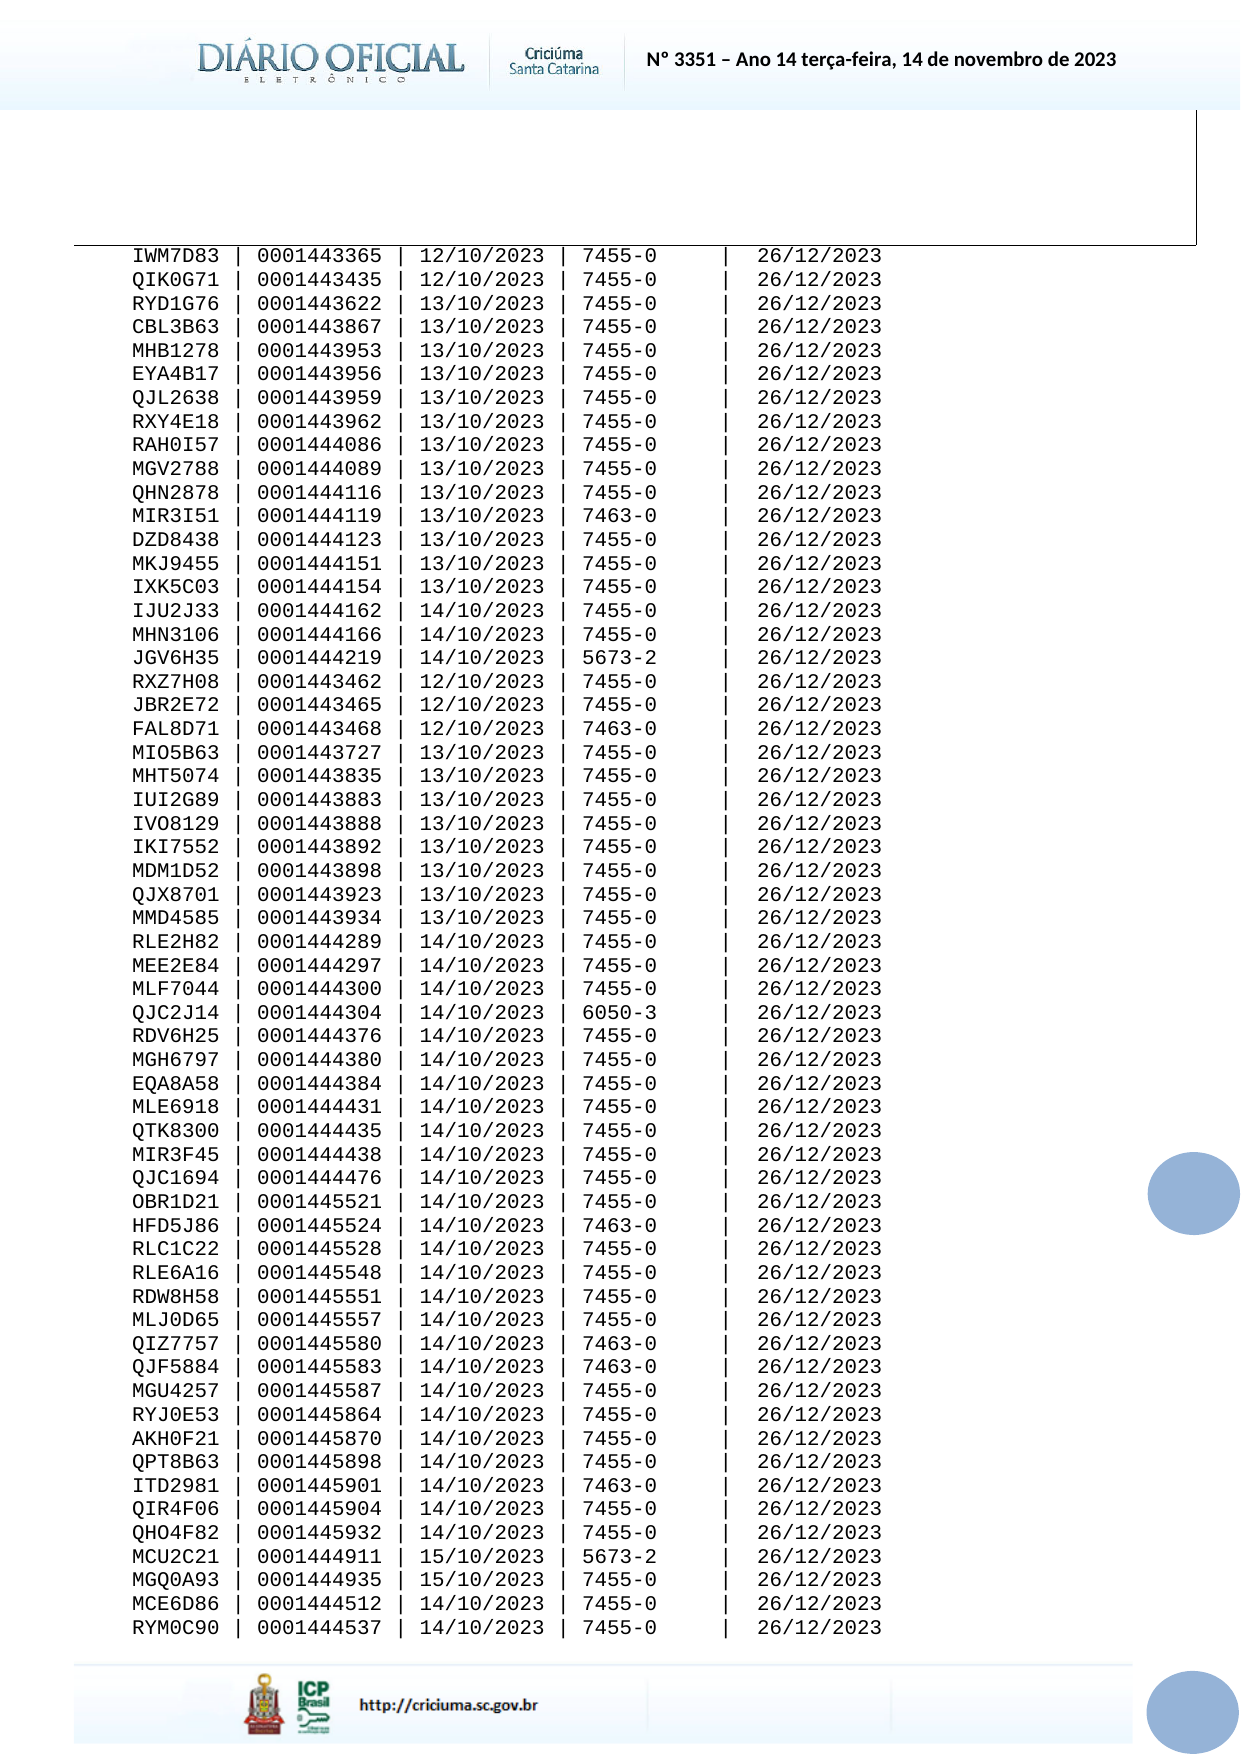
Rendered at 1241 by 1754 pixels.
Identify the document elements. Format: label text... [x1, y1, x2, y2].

text MLF7044 | 0001444300 | 14/10/2023 | 7455-0 | 26/12/2023 [44, 978, 1196, 1002]
text QIR4F06 | 0001445904 | 14/10/2023 | 7455-0 | 26/12/2023 [44, 1498, 1196, 1522]
text QHO4F82 | 0001445932 | 14/10/2023 | 7455-0 | 26/12/2023 [44, 1522, 1196, 1546]
text MKJ9455 | 0001444151 | 13/10/2023 | 7455-0 | 26/12/2023 [44, 553, 1196, 576]
text FAL8D71 | 0001443468 | 12/10/2023 | 7463-0 | 26/12/2023 [44, 718, 1196, 742]
text QIZ7757 | 0001445580 | 14/10/2023 | 7463-0 | 26/12/2023 [44, 1333, 1196, 1357]
text RXZ7H08 | 0001443462 | 12/10/2023 | 7455-0 | 26/12/2023 [44, 671, 1196, 694]
text MIO5B63 | 0001443727 | 13/10/2023 | 7455-0 | 26/12/2023 [44, 742, 1196, 765]
text QJC1694 | 0001444476 | 14/10/2023 | 7455-0 | 26/12/2023 [44, 1167, 1157, 1191]
text MHT5074 | 0001443835 | 13/10/2023 | 7455-0 | 26/12/2023 [44, 765, 1196, 789]
text RAH0I57 | 0001444086 | 13/10/2023 | 7455-0 | 26/12/2023 [44, 434, 1196, 458]
text QTK8300 | 0001444435 | 14/10/2023 | 7455-0 | 26/12/2023 [44, 1120, 1196, 1144]
text HFD5J86 | 0001445524 | 14/10/2023 | 7463-0 | 26/12/2023 [44, 1215, 1196, 1238]
text EYA4B17 | 0001443956 | 13/10/2023 | 7455-0 | 26/12/2023 [44, 363, 1196, 387]
text IWM7D83 | 0001443365 | 12/10/2023 | 7455-0 | 26/12/2023 [44, 245, 1196, 269]
text MGV2788 | 0001444089 | 13/10/2023 | 7455-0 | 26/12/2023 [44, 458, 1196, 482]
text QPT8B63 | 0001445898 | 14/10/2023 | 7455-0 | 26/12/2023 [44, 1451, 1196, 1475]
text OBR1D21 | 0001445521 | 14/10/2023 | 7455-0 | 26/12/2023 [44, 1191, 1153, 1215]
text QHN2878 | 0001444116 | 13/10/2023 | 7455-0 | 26/12/2023 [44, 482, 1196, 505]
text MIR3F45 | 0001444438 | 14/10/2023 | 7455-0 | 26/12/2023 [44, 1144, 1196, 1167]
text DZD8438 | 0001444123 | 13/10/2023 | 7455-0 | 26/12/2023 [44, 529, 1196, 553]
text RYD1G76 | 0001443622 | 13/10/2023 | 7455-0 | 26/12/2023 [44, 292, 1196, 316]
text RYM0C90 | 0001444537 | 14/10/2023 | 7455-0 | 26/12/2023 [44, 1617, 1196, 1640]
text MGU4257 | 0001445587 | 14/10/2023 | 7455-0 | 26/12/2023 [44, 1380, 1196, 1404]
text QIK0G71 | 0001443435 | 12/10/2023 | 7455-0 | 26/12/2023 [44, 269, 1196, 292]
text MLE6918 | 0001444431 | 14/10/2023 | 7455-0 | 26/12/2023 [44, 1096, 1196, 1120]
text IJU2J33 | 0001444162 | 14/10/2023 | 7455-0 | 26/12/2023 [44, 600, 1196, 623]
text MHB1278 | 0001443953 | 13/10/2023 | 7455-0 | 26/12/2023 [44, 340, 1196, 363]
text MGH6797 | 0001444380 | 14/10/2023 | 7455-0 | 26/12/2023 [44, 1049, 1196, 1073]
text EQA8A58 | 0001444384 | 14/10/2023 | 7455-0 | 26/12/2023 [44, 1073, 1196, 1096]
text RYJ0E53 | 0001445864 | 14/10/2023 | 7455-0 | 26/12/2023 [44, 1404, 1196, 1427]
text MGQ0A93 | 0001444935 | 15/10/2023 | 7455-0 | 26/12/2023 [44, 1569, 1196, 1593]
text RLC1C22 | 0001445528 | 14/10/2023 | 7455-0 | 26/12/2023 [44, 1238, 1196, 1262]
text QJF5884 | 0001445583 | 14/10/2023 | 7463-0 | 26/12/2023 [44, 1357, 1196, 1380]
text MCU2C21 | 0001444911 | 15/10/2023 | 5673-2 | 26/12/2023 [44, 1546, 1196, 1569]
text JGV6H35 | 0001444219 | 14/10/2023 | 5673-2 | 26/12/2023 [44, 647, 1196, 671]
text AKH0F21 | 0001445870 | 14/10/2023 | 7455-0 | 26/12/2023 [44, 1427, 1196, 1451]
text RDV6H25 | 0001444376 | 14/10/2023 | 7455-0 | 26/12/2023 [44, 1026, 1196, 1049]
text ITD2981 | 0001445901 | 14/10/2023 | 7463-0 | 26/12/2023 [44, 1475, 1196, 1498]
text RLE6A16 | 0001445548 | 14/10/2023 | 7455-0 | 26/12/2023 [44, 1262, 1196, 1286]
text MDM1D52 | 0001443898 | 13/10/2023 | 7455-0 | 26/12/2023 [44, 860, 1196, 884]
text QJL2638 | 0001443959 | 13/10/2023 | 7455-0 | 26/12/2023 [44, 387, 1196, 411]
text QJX8701 | 0001443923 | 13/10/2023 | 7455-0 | 26/12/2023 [44, 884, 1196, 907]
text MMD4585 | 0001443934 | 13/10/2023 | 7455-0 | 26/12/2023 [44, 907, 1196, 931]
text CBL3B63 | 0001443867 | 13/10/2023 | 7455-0 | 26/12/2023 [44, 316, 1196, 340]
text IUI2G89 | 0001443883 | 13/10/2023 | 7455-0 | 26/12/2023 [44, 789, 1196, 813]
text RLE2H82 | 0001444289 | 14/10/2023 | 7455-0 | 26/12/2023 [44, 931, 1196, 954]
text QJC2J14 | 0001444304 | 14/10/2023 | 6050-3 | 26/12/2023 [44, 1002, 1196, 1026]
text MCE6D86 | 0001444512 | 14/10/2023 | 7455-0 | 26/12/2023 [44, 1593, 1196, 1617]
text RDW8H58 | 0001445551 | 14/10/2023 | 7455-0 | 26/12/2023 [44, 1286, 1196, 1309]
text MHN3106 | 0001444166 | 14/10/2023 | 7455-0 | 26/12/2023 [44, 623, 1196, 647]
text IVO8129 | 0001443888 | 13/10/2023 | 7455-0 | 26/12/2023 [44, 813, 1196, 836]
text IKI7552 | 0001443892 | 13/10/2023 | 7455-0 | 26/12/2023 [44, 836, 1196, 860]
text IXK5C03 | 0001444154 | 13/10/2023 | 7455-0 | 26/12/2023 [44, 576, 1196, 600]
text MLJ0D65 | 0001445557 | 14/10/2023 | 7455-0 | 26/12/2023 [44, 1309, 1196, 1333]
text JBR2E72 | 0001443465 | 12/10/2023 | 7455-0 | 26/12/2023 [44, 694, 1196, 718]
text MIR3I51 | 0001444119 | 13/10/2023 | 7463-0 | 26/12/2023 [44, 505, 1196, 529]
text RXY4E18 | 0001443962 | 13/10/2023 | 7455-0 | 26/12/2023 [44, 411, 1196, 434]
text MEE2E84 | 0001444297 | 14/10/2023 | 7455-0 | 26/12/2023 [44, 954, 1196, 978]
